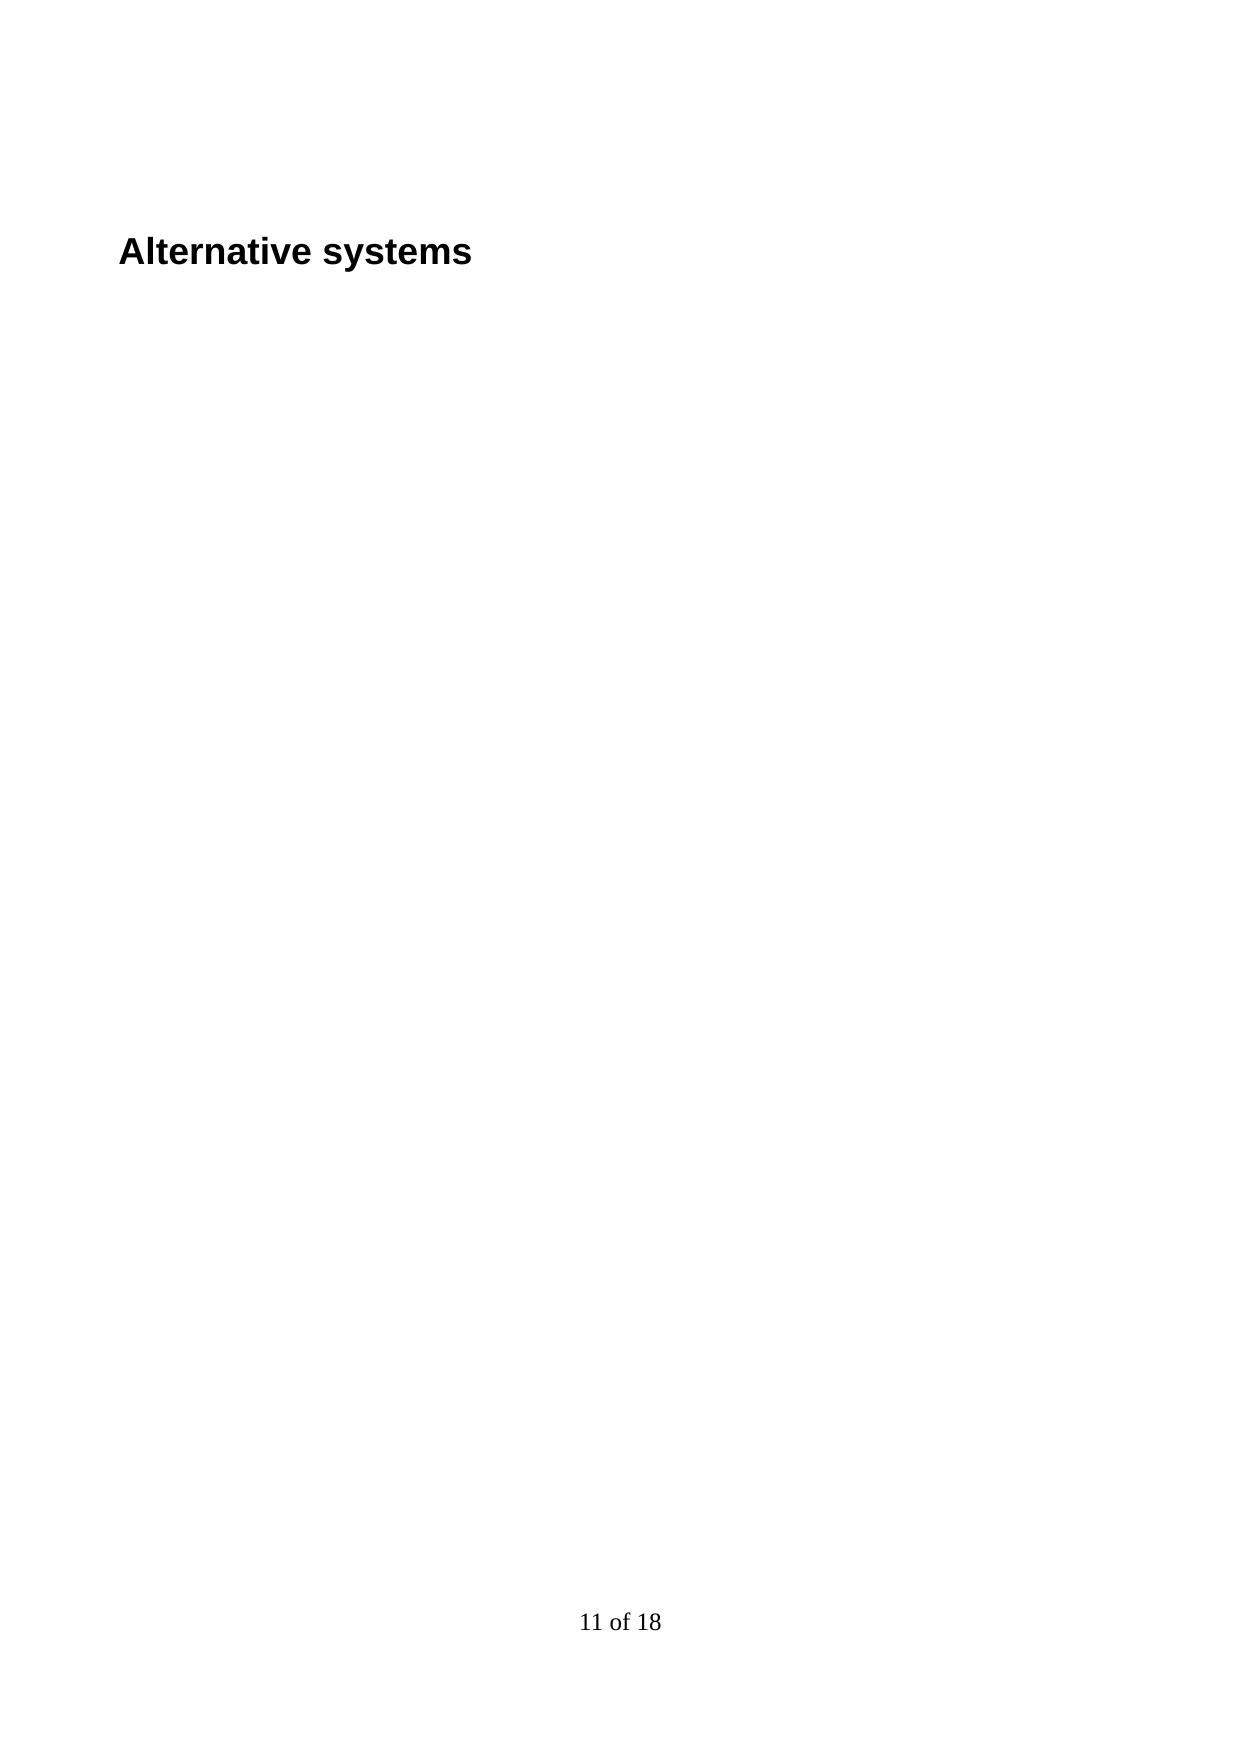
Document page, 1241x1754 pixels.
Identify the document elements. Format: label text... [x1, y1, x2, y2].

subtitle Alternative systems [118, 229, 1122, 272]
